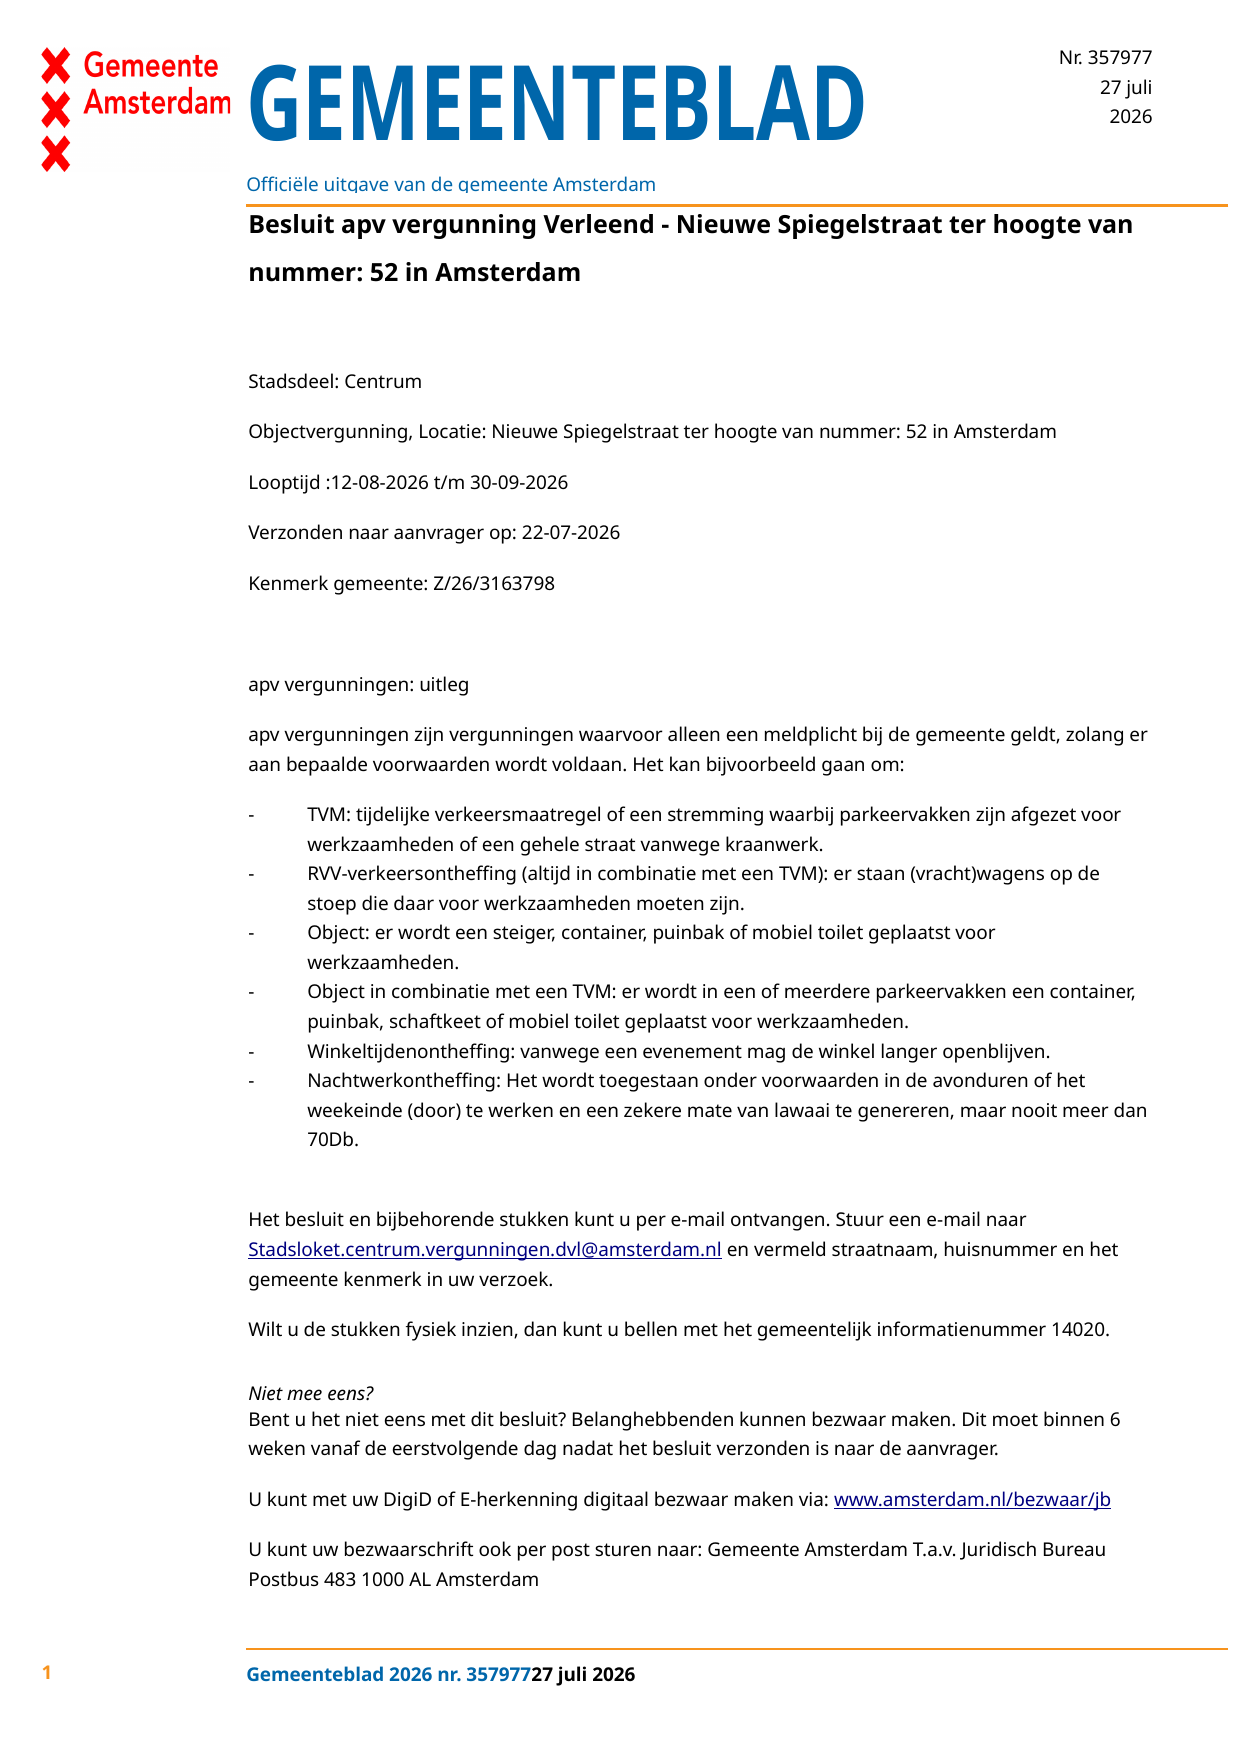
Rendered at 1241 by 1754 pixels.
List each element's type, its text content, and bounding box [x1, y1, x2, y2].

text Het besluit en bijbehorende stukken kunt u per e-mail ontvangen. Stuur een e-mail naar Stadsloket.centrum.vergunningen.dvl@amsterdam.nl en vermeld straatnaam, huisnummer en het gemeente kenmerk in uw verzoek. [248, 1207, 1152, 1292]
text Kenmerk gemeente: Z/26/3163798 [248, 570, 1152, 596]
text apv vergunningen zijn vergunningen waarvoor alleen een meldplicht bij de gemeente geldt, zolang er aan bepaalde voorwaarden wordt voldaan. Het kan bijvoorbeeld gaan om: [248, 721, 1152, 777]
text Verzonden naar aanvrager op: 22-07-2026 [248, 519, 1152, 545]
text Objectvergunning, Locatie: Nieuwe Spiegelstraat ter hoogte van nummer: 52 in Amsterdam [248, 419, 1152, 444]
text U kunt met uw DigiD of E-herkenning digitaal bezwaar maken via: www.amsterdam.nl/bezwaar/jb [248, 1486, 1152, 1512]
text Bent u het niet eens met dit besluit? Belanghebbenden kunnen bezwaar maken. Dit moet binnen 6 weken vanaf de eerstvolgende dag nadat het besluit verzonden is naar de aanvrager. [248, 1406, 1152, 1461]
picture [41, 47, 231, 172]
text Besluit apv vergunning Verleend - Nieuwe Spiegelstraat ter hoogte van nummer: 52 in Amsterdam [248, 207, 1152, 288]
text Looptijd :12-08-2026 t/m 30-09-2026 [248, 469, 1152, 495]
list Nachtwerkontheffing: Het wordt toegestaan onder voorwaarden in de avonduren of het weekeinde (door) te werken en een zekere mate van lawaai te genereren, maar nooit meer dan 70Db. [248, 1067, 1152, 1152]
text Niet mee eens? [248, 1380, 1152, 1406]
list Object: er wordt een steiger, container, puinbak of mobiel toilet geplaatst voor werkzaamheden. [248, 919, 1152, 975]
text apv vergunningen: uitleg [248, 671, 1152, 697]
list Object in combinatie met een TVM: er wordt in een of meerdere parkeervakken een container, puinbak, schaftkeet of mobiel toilet geplaatst voor werkzaamheden. [248, 979, 1152, 1034]
list TVM: tijdelijke verkeersmaatregel of een stremming waarbij parkeervakken zijn afgezet voor werkzaamheden of een gehele straat vanwege kraanwerk. [248, 801, 1152, 857]
text Wilt u de stukken fysiek inzien, dan kunt u bellen met het gemeentelijk informatienummer 14020. [248, 1316, 1152, 1342]
list RVV-verkeersontheffing (altijd in combinatie met een TVM): er staan (vracht)wagens op de stoep die daar voor werkzaamheden moeten zijn. [248, 860, 1152, 916]
list Winkeltijdenontheffing: vanwege een evenement mag de winkel langer openblijven. [248, 1038, 1152, 1064]
text Stadsdeel: Centrum [248, 368, 1152, 394]
text U kunt uw bezwaarschrift ook per post sturen naar: Gemeente Amsterdam T.a.v. Juridisch Bureau Postbus 483 1000 AL Amsterdam [248, 1536, 1152, 1592]
